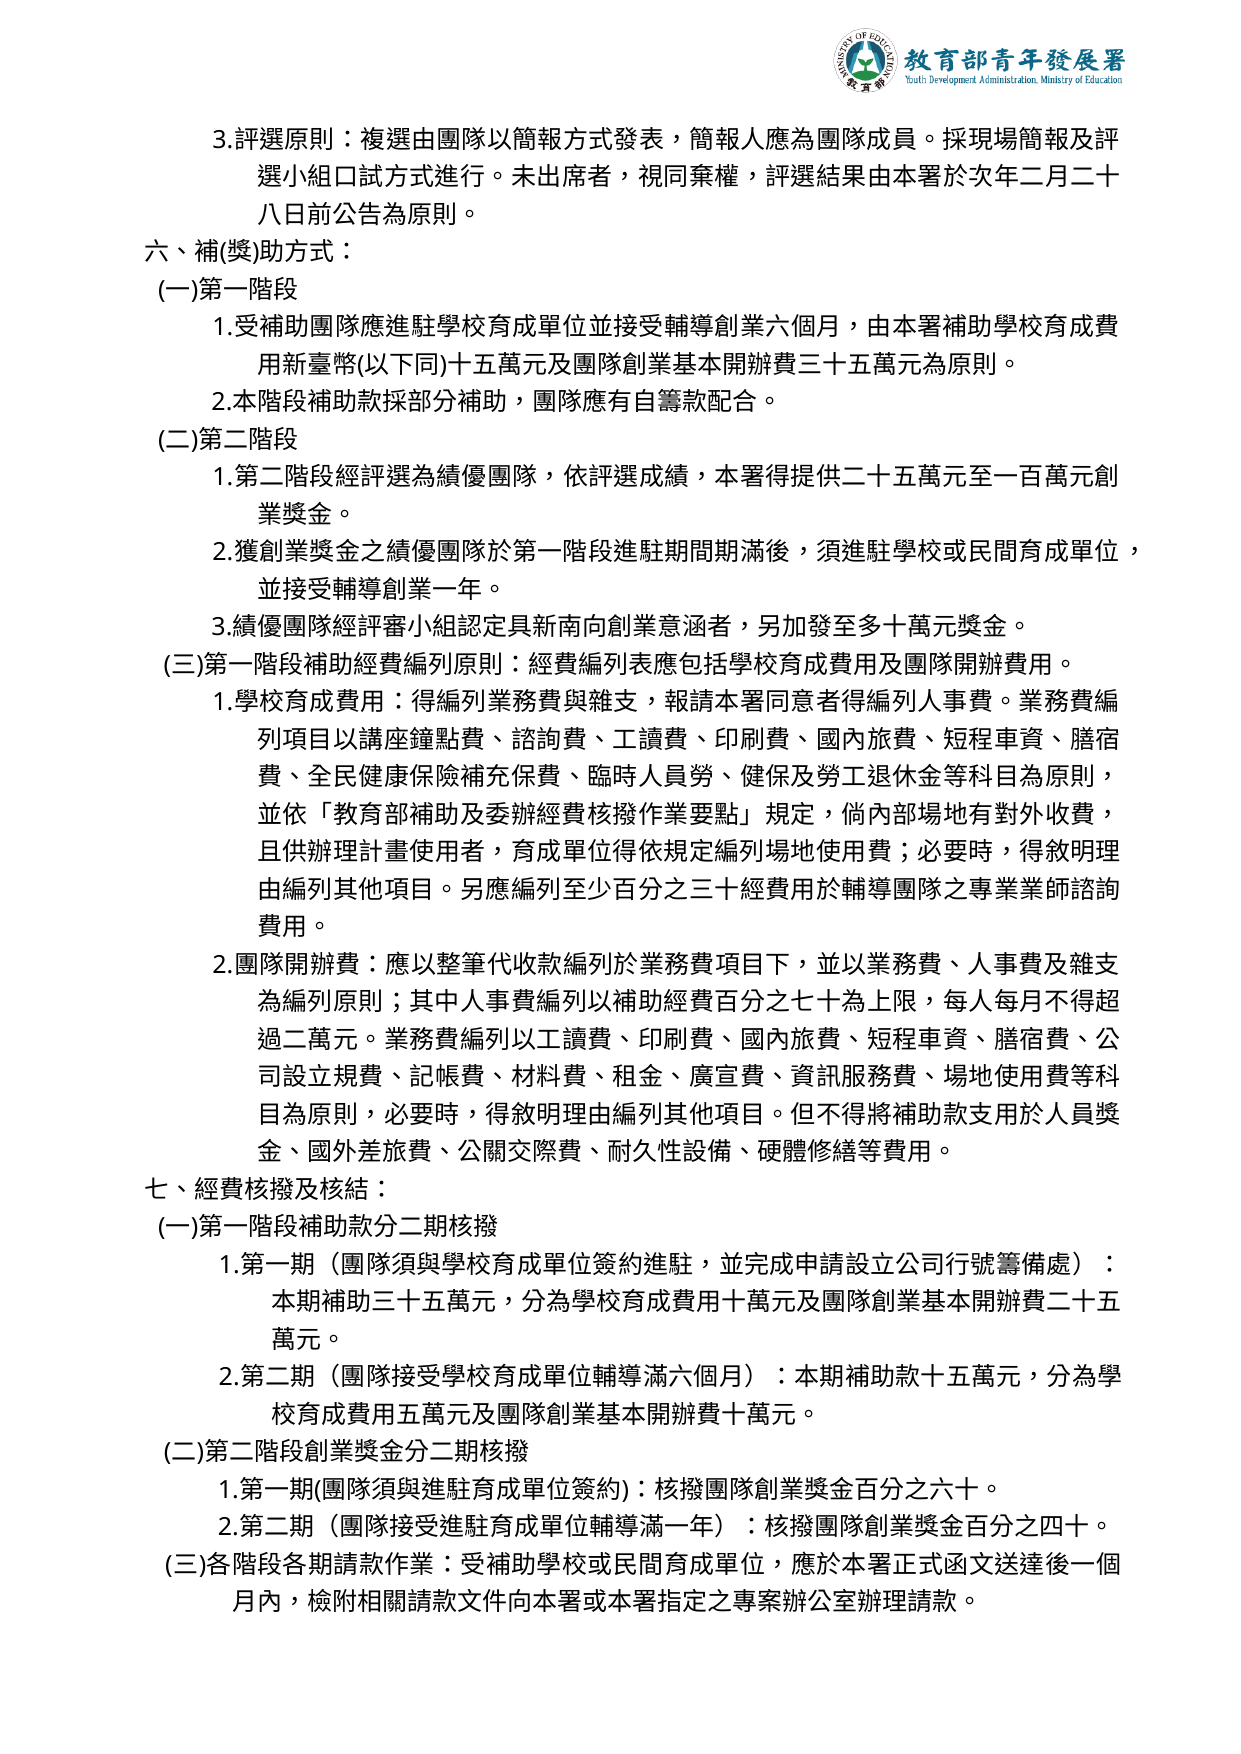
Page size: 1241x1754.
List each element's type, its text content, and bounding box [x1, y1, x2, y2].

text 2.團隊開辦費：應以整筆代收款編列於業務費項目下，並以業務費、人事費及雜支為編列原則；其中人事費編列以補助經費百分之七十為上限，每人每月不得超過二萬元。業務費編列以工讀費、印刷費、國內旅費、短程車資、膳宿費、公司設立規費、記帳費、材料費、租金、廣宣費、資訊服務費、場地使用費等科目為原則，必要時，得敘明理由編列其他項目。但不得將補助款支用於人員獎金、國外差旅費、公關交際費、耐久性設備、硬體修繕等費用。 [192, 943, 1122, 1168]
text (三)第一階段補助經費編列原則：經費編列表應包括學校育成費用及團隊開辦費用。 [144, 643, 1122, 681]
text 1.學校育成費用：得編列業務費與雜支，報請本署同意者得編列人事費。業務費編列項目以講座鐘點費、諮詢費、工讀費、印刷費、國內旅費、短程車資、膳宿費、全民健康保險補充保費、臨時人員勞、健保及勞工退休金等科目為原則，並依「教育部補助及委辦經費核撥作業要點」規定，倘內部場地有對外收費，且供辦理計畫使用者，育成單位得依規定編列場地使用費；必要時，得敘明理由編列其他項目。另應編列至少百分之三十經費用於輔導團隊之專業業師諮詢費用。 [192, 681, 1122, 943]
text 2.第二期（團隊接受學校育成單位輔導滿六個月）：本期補助款十五萬元，分為學校育成費用五萬元及團隊創業基本開辦費十萬元。 [192, 1356, 1122, 1431]
text 3.評選原則：複選由團隊以簡報方式發表，簡報人應為團隊成員。採現場簡報及評選小組口試方式進行。未出席者，視同棄權，評選結果由本署於次年二月二十八日前公告為原則。 [192, 118, 1122, 231]
text 1.第一期(團隊須與進駐育成單位簽約)：核撥團隊創業獎金百分之六十。 [192, 1468, 1122, 1506]
picture [826, 23, 1131, 97]
text (一)第一階段補助款分二期核撥 [124, 1206, 1122, 1243]
text 1.第二階段經評選為績優團隊，依評選成績，本署得提供二十五萬元至一百萬元創業獎金。 [192, 456, 1122, 531]
text 六、補(獎)助方式： [144, 231, 1122, 268]
text 3.績優團隊經評審小組認定具新南向創業意涵者，另加發至多十萬元獎金。 [192, 606, 1122, 643]
text (三)各階段各期請款作業：受補助學校或民間育成單位，應於本署正式函文送達後一個月內，檢附相關請款文件向本署或本署指定之專案辦公室辦理請款。 [144, 1543, 1122, 1618]
text 七、經費核撥及核結： [144, 1168, 1122, 1206]
text 2.本階段補助款採部分補助，團隊應有自籌款配合。 [192, 381, 1122, 418]
text 2.獲創業獎金之績優團隊於第一階段進駐期間期滿後，須進駐學校或民間育成單位，並接受輔導創業一年。 [192, 531, 1122, 606]
text (二)第二階段創業獎金分二期核撥 [144, 1431, 1122, 1468]
text 1.受補助團隊應進駐學校育成單位並接受輔導創業六個月，由本署補助學校育成費用新臺幣(以下同)十五萬元及團隊創業基本開辦費三十五萬元為原則。 [192, 306, 1122, 381]
text 1.第一期（團隊須與學校育成單位簽約進駐，並完成申請設立公司行號籌備處）：本期補助三十五萬元，分為學校育成費用十萬元及團隊創業基本開辦費二十五萬元。 [192, 1243, 1122, 1356]
text (一)第一階段 [124, 268, 1122, 306]
text 2.第二期（團隊接受進駐育成單位輔導滿一年）：核撥團隊創業獎金百分之四十。 [192, 1506, 1122, 1543]
text (二)第二階段 [124, 418, 1122, 456]
